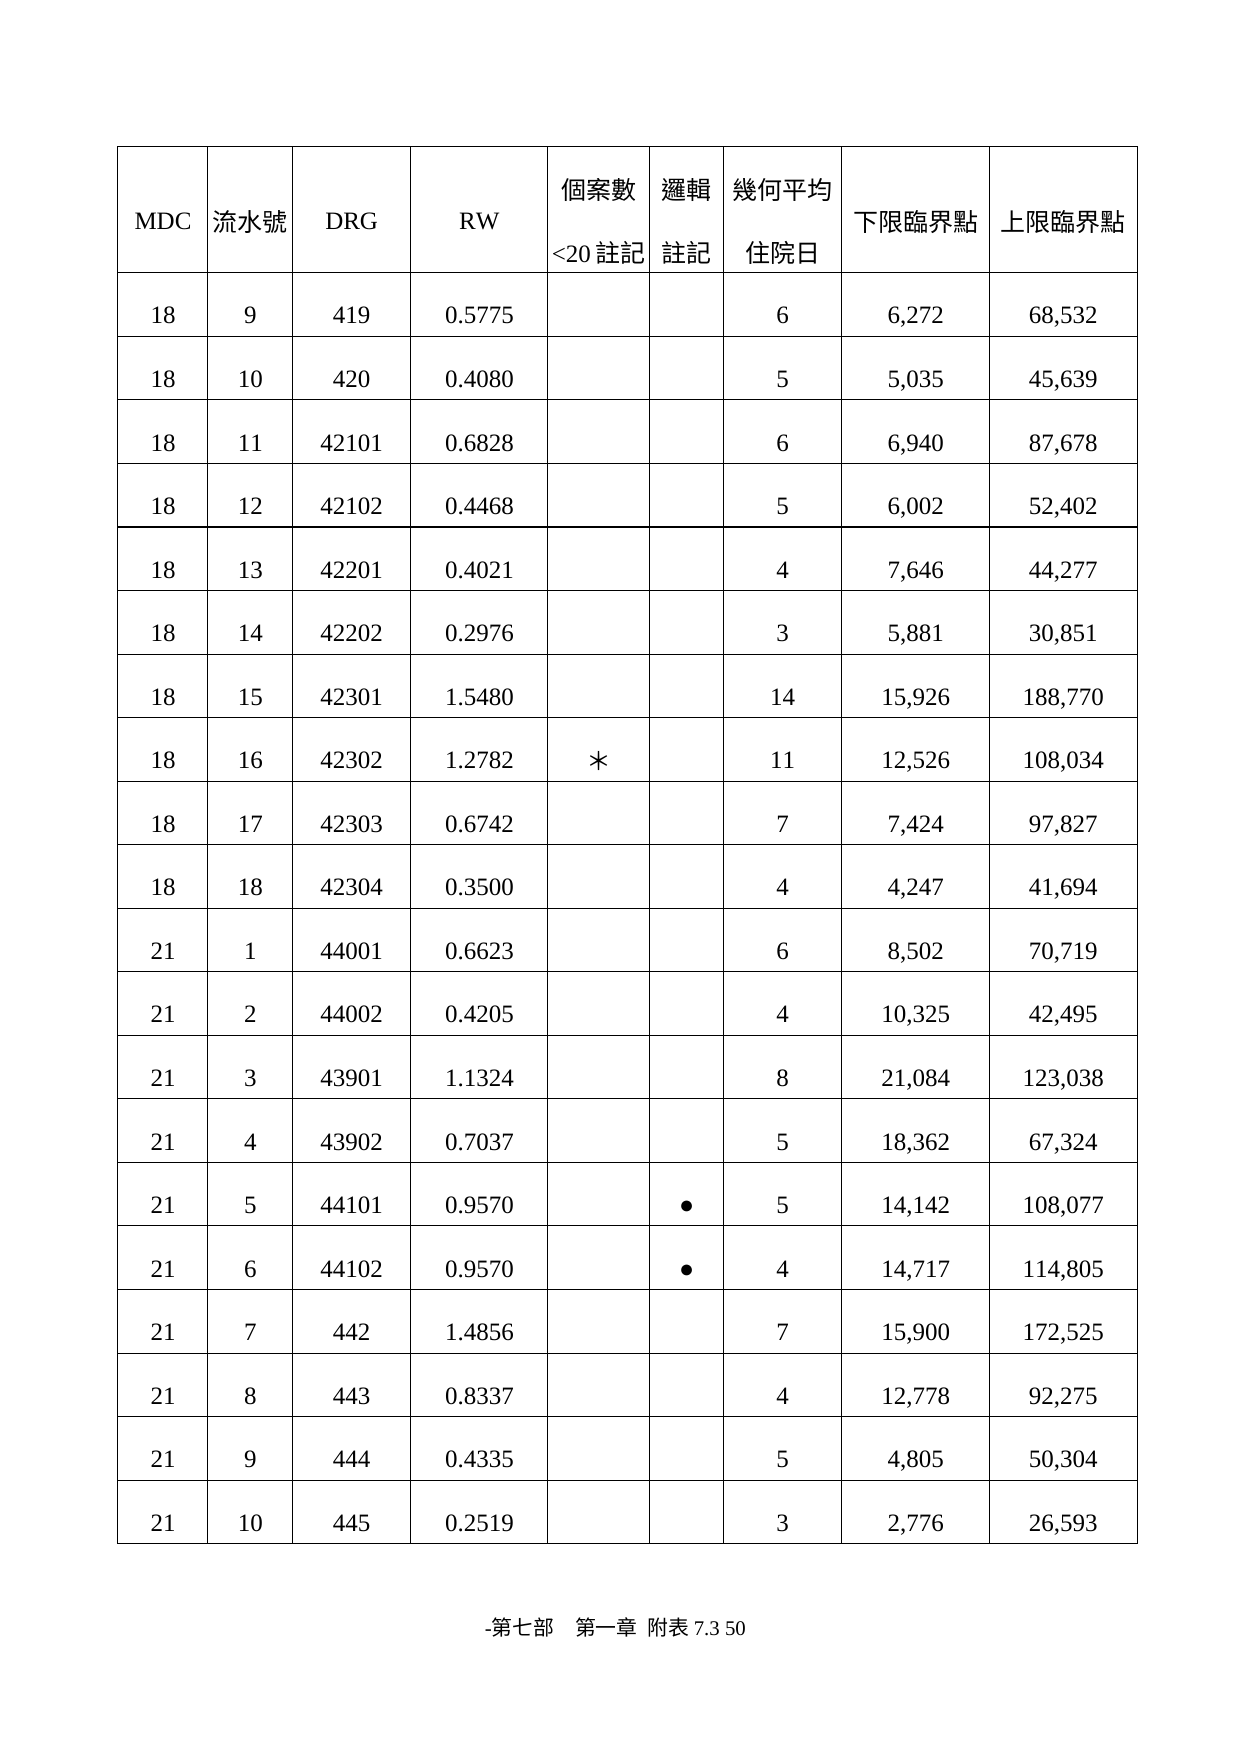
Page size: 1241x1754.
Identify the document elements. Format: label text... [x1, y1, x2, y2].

table_cell 4,247 [842, 845, 989, 908]
table_cell 21 [118, 1354, 207, 1416]
table_cell 9 [208, 273, 292, 336]
table_cell [650, 528, 723, 590]
table_cell 21 [118, 1290, 207, 1352]
table_cell 44002 [293, 972, 410, 1035]
table_cell 12,526 [842, 718, 989, 781]
table_cell 0.4468 [411, 464, 547, 526]
table_cell 42304 [293, 845, 410, 908]
table_header 上限臨界點 [990, 147, 1137, 272]
table_cell 42,495 [990, 972, 1137, 1035]
table_cell 2,776 [842, 1481, 989, 1543]
table_cell 0.5775 [411, 273, 547, 336]
table_cell 442 [293, 1290, 410, 1352]
table_cell [548, 782, 649, 844]
table_cell 5 [724, 464, 841, 526]
table_cell 30,851 [990, 591, 1137, 653]
table_cell 5 [208, 1163, 292, 1225]
table_cell 7 [724, 782, 841, 844]
table_cell 1 [208, 909, 292, 971]
table_cell 4 [724, 972, 841, 1035]
table_cell 21 [118, 1163, 207, 1225]
table_cell 5 [724, 337, 841, 399]
table_cell 5,035 [842, 337, 989, 399]
table_cell [650, 464, 723, 526]
table_cell 18 [118, 464, 207, 526]
table_cell 6 [724, 400, 841, 463]
table_cell [548, 1226, 649, 1289]
table_cell ● [650, 1163, 723, 1225]
table_header 幾何平均 住院日 [724, 147, 841, 272]
table_cell 21 [118, 1417, 207, 1479]
table_cell [548, 1354, 649, 1416]
table_cell [650, 1036, 723, 1098]
table_cell 12 [208, 464, 292, 526]
table_cell 4 [208, 1099, 292, 1162]
table_cell 8 [208, 1354, 292, 1416]
table_header 個案數<20註記 [548, 147, 649, 272]
table_cell 44102 [293, 1226, 410, 1289]
table_cell 445 [293, 1481, 410, 1543]
table_cell 1.4856 [411, 1290, 547, 1352]
table_cell 5 [724, 1417, 841, 1479]
table_cell 6,940 [842, 400, 989, 463]
table_header 流水號 [208, 147, 292, 272]
table_cell 6,002 [842, 464, 989, 526]
table_cell 42101 [293, 400, 410, 463]
table_cell [548, 1417, 649, 1479]
table_cell 10,325 [842, 972, 989, 1035]
table_cell 8,502 [842, 909, 989, 971]
table_cell 0.6742 [411, 782, 547, 844]
table_cell [548, 909, 649, 971]
table_cell 108,034 [990, 718, 1137, 781]
table_cell 9 [208, 1417, 292, 1479]
table_cell 0.8337 [411, 1354, 547, 1416]
table_cell 18 [118, 591, 207, 653]
table_cell [548, 337, 649, 399]
table_cell 188,770 [990, 655, 1137, 717]
table_cell 18 [118, 655, 207, 717]
table_cell [650, 1417, 723, 1479]
table_cell [650, 337, 723, 399]
table_cell 92,275 [990, 1354, 1137, 1416]
table_cell 14,717 [842, 1226, 989, 1289]
table_cell 0.4021 [411, 528, 547, 590]
table_cell [548, 1163, 649, 1225]
table_cell 14 [724, 655, 841, 717]
table_cell 0.4335 [411, 1417, 547, 1479]
table_cell 67,324 [990, 1099, 1137, 1162]
table_cell 42102 [293, 464, 410, 526]
table_cell [548, 1290, 649, 1352]
table_cell 3 [724, 1481, 841, 1543]
table_cell 11 [208, 400, 292, 463]
table_cell [548, 655, 649, 717]
table_cell [650, 972, 723, 1035]
table_cell 2 [208, 972, 292, 1035]
table_cell 108,077 [990, 1163, 1137, 1225]
table_cell [650, 1354, 723, 1416]
table_cell [548, 1481, 649, 1543]
table_cell [650, 909, 723, 971]
table_cell [548, 464, 649, 526]
table_cell 10 [208, 1481, 292, 1543]
table_cell 14,142 [842, 1163, 989, 1225]
table_cell [548, 591, 649, 653]
table_cell 0.4080 [411, 337, 547, 399]
table_cell 6 [724, 273, 841, 336]
table_cell 17 [208, 782, 292, 844]
table_cell [650, 845, 723, 908]
table_cell 18 [208, 845, 292, 908]
table_cell 4 [724, 528, 841, 590]
table_cell 45,639 [990, 337, 1137, 399]
table_cell 1.5480 [411, 655, 547, 717]
table_cell [650, 718, 723, 781]
table_cell 18 [118, 528, 207, 590]
table_cell 0.6828 [411, 400, 547, 463]
table_cell 21 [118, 909, 207, 971]
table_cell 0.7037 [411, 1099, 547, 1162]
table_cell 41,694 [990, 845, 1137, 908]
table_cell 0.4205 [411, 972, 547, 1035]
table_cell [548, 845, 649, 908]
table_cell 0.2519 [411, 1481, 547, 1543]
table_cell 6 [208, 1226, 292, 1289]
table_cell 4 [724, 1226, 841, 1289]
table_cell 26,593 [990, 1481, 1137, 1543]
table_cell 0.9570 [411, 1226, 547, 1289]
table_header DRG [293, 147, 410, 272]
table_cell 7,424 [842, 782, 989, 844]
table_cell 443 [293, 1354, 410, 1416]
table_cell 18 [118, 400, 207, 463]
table_cell 18 [118, 782, 207, 844]
table_cell 5,881 [842, 591, 989, 653]
table_cell 3 [208, 1036, 292, 1098]
table_cell 43902 [293, 1099, 410, 1162]
table_cell 0.9570 [411, 1163, 547, 1225]
table_cell 44001 [293, 909, 410, 971]
table_cell 42302 [293, 718, 410, 781]
table_cell 5 [724, 1163, 841, 1225]
table_cell 7 [724, 1290, 841, 1352]
table_cell 1.1324 [411, 1036, 547, 1098]
table_cell 44,277 [990, 528, 1137, 590]
table_cell 7,646 [842, 528, 989, 590]
table_cell [650, 1099, 723, 1162]
table_cell 50,304 [990, 1417, 1137, 1479]
table_cell ＊ [548, 718, 649, 781]
table_cell [548, 1036, 649, 1098]
table_cell 42303 [293, 782, 410, 844]
table_cell 18,362 [842, 1099, 989, 1162]
table_cell [548, 972, 649, 1035]
table_cell 70,719 [990, 909, 1137, 971]
table_cell 42301 [293, 655, 410, 717]
table_cell 97,827 [990, 782, 1137, 844]
table_cell 1.2782 [411, 718, 547, 781]
table_cell 21 [118, 1036, 207, 1098]
table_cell 420 [293, 337, 410, 399]
table_cell 21 [118, 972, 207, 1035]
table_header MDC [118, 147, 207, 272]
table_cell 444 [293, 1417, 410, 1479]
table_cell 15,900 [842, 1290, 989, 1352]
table_cell 6 [724, 909, 841, 971]
table_cell 15 [208, 655, 292, 717]
table_cell 419 [293, 273, 410, 336]
table_cell 68,532 [990, 273, 1137, 336]
table_cell 21 [118, 1226, 207, 1289]
table_cell 12,778 [842, 1354, 989, 1416]
table_cell 123,038 [990, 1036, 1137, 1098]
table_cell 0.6623 [411, 909, 547, 971]
table_cell 0.3500 [411, 845, 547, 908]
table_cell [548, 1099, 649, 1162]
table_cell 14 [208, 591, 292, 653]
table_cell [650, 655, 723, 717]
table_cell [548, 528, 649, 590]
table_cell [650, 591, 723, 653]
table_cell 21,084 [842, 1036, 989, 1098]
table_header RW [411, 147, 547, 272]
table_cell 18 [118, 273, 207, 336]
table_cell 21 [118, 1099, 207, 1162]
table_cell 21 [118, 1481, 207, 1543]
table_cell [650, 1290, 723, 1352]
table_header 下限臨界點 [842, 147, 989, 272]
table_cell 4 [724, 845, 841, 908]
table_cell ● [650, 1226, 723, 1289]
table_cell 18 [118, 337, 207, 399]
table_cell 7 [208, 1290, 292, 1352]
table_cell 172,525 [990, 1290, 1137, 1352]
table_cell 87,678 [990, 400, 1137, 463]
table_cell 4 [724, 1354, 841, 1416]
table_cell 4,805 [842, 1417, 989, 1479]
table_cell 43901 [293, 1036, 410, 1098]
table_cell [548, 273, 649, 336]
table_cell [650, 400, 723, 463]
table_cell 18 [118, 845, 207, 908]
table_cell 13 [208, 528, 292, 590]
table_cell 16 [208, 718, 292, 781]
table_header 邏輯 註記 [650, 147, 723, 272]
table_cell 42202 [293, 591, 410, 653]
table_cell 18 [118, 718, 207, 781]
table_cell 8 [724, 1036, 841, 1098]
table_cell 11 [724, 718, 841, 781]
table_cell [650, 273, 723, 336]
table_cell 114,805 [990, 1226, 1137, 1289]
table_cell 3 [724, 591, 841, 653]
table_cell 15,926 [842, 655, 989, 717]
table_cell 52,402 [990, 464, 1137, 526]
table_cell [650, 1481, 723, 1543]
table_cell 42201 [293, 528, 410, 590]
table_cell 0.2976 [411, 591, 547, 653]
table_cell 5 [724, 1099, 841, 1162]
table_cell [650, 782, 723, 844]
table_cell 10 [208, 337, 292, 399]
table_cell 6,272 [842, 273, 989, 336]
table_cell [548, 400, 649, 463]
table_cell 44101 [293, 1163, 410, 1225]
